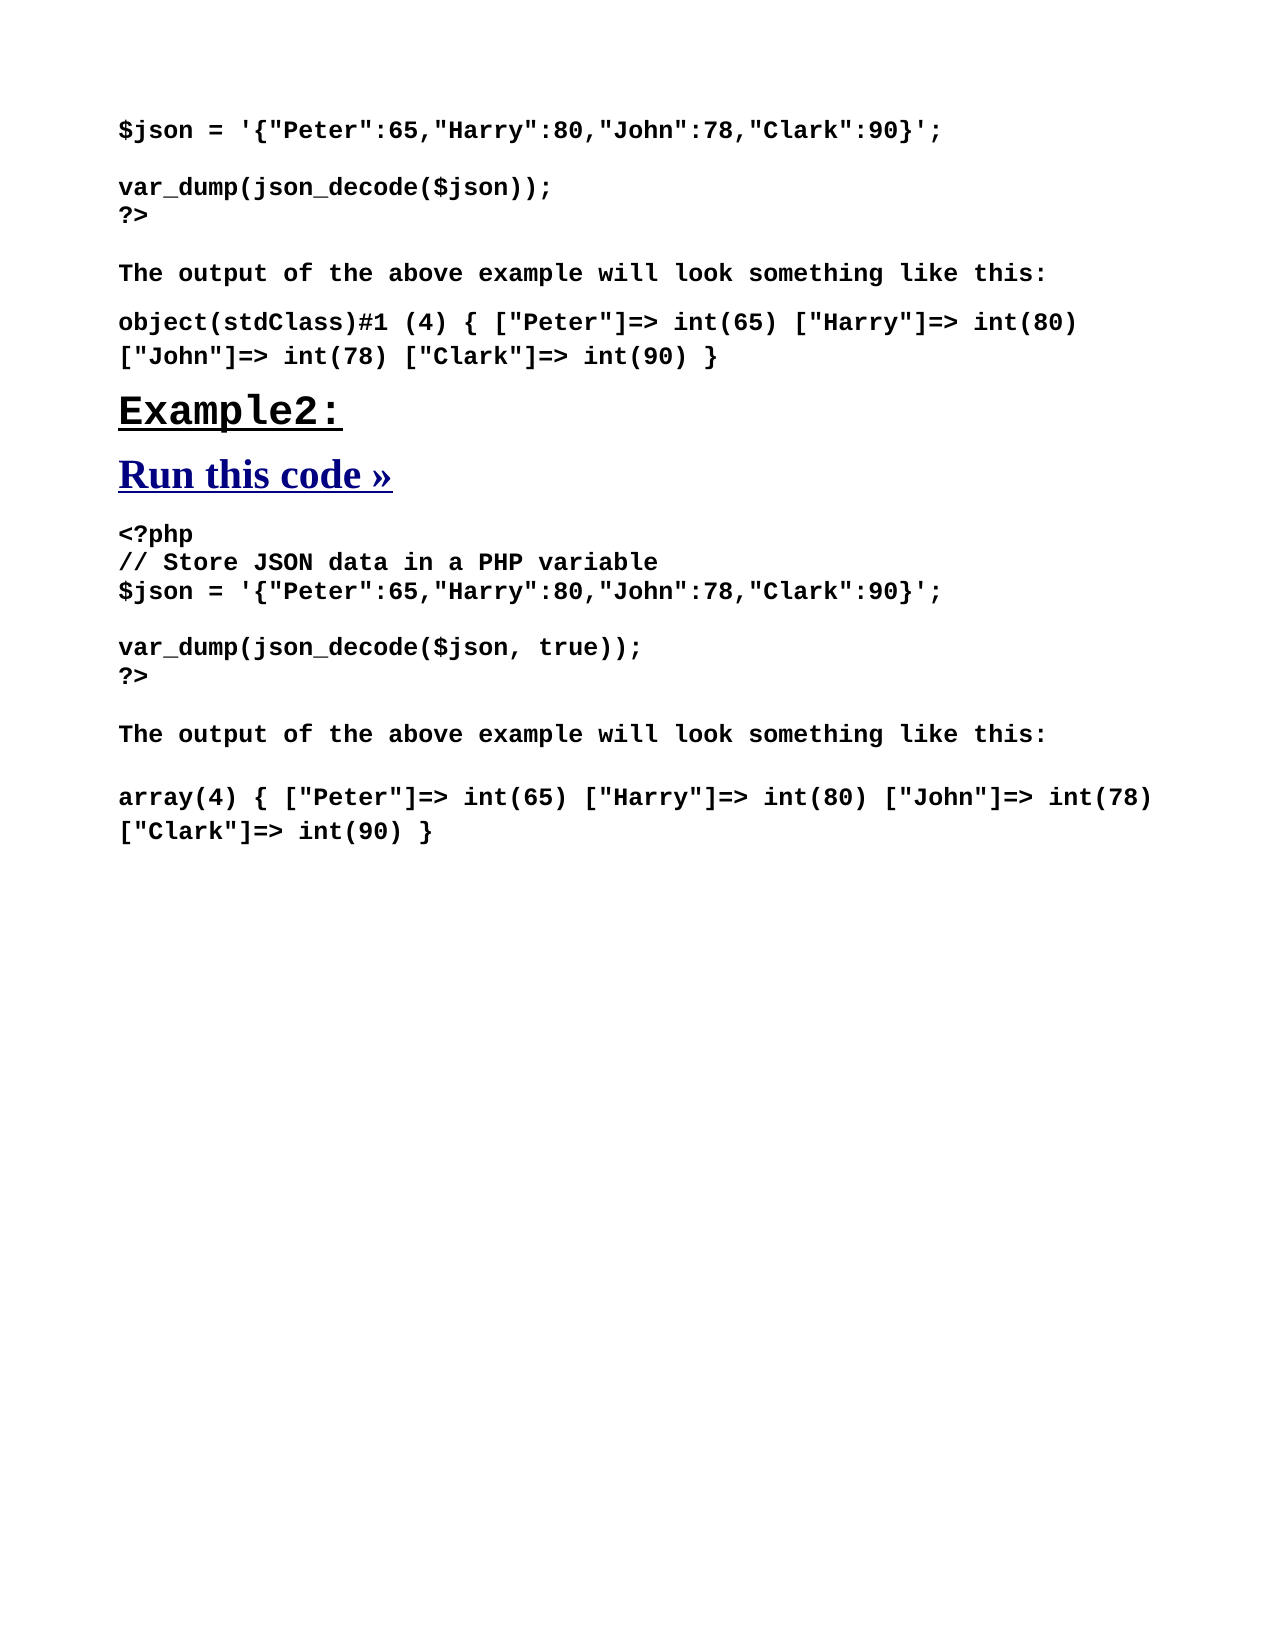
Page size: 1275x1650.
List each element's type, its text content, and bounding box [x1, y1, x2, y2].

text var_dump(json_decode($json, true)); [118, 635, 1157, 663]
subtitle Example2: [118, 390, 1157, 437]
text The output of the above example will look something like this: [118, 261, 1157, 289]
text <?php [118, 522, 1157, 550]
text ?> [118, 203, 1157, 231]
text Run this code » [118, 449, 1157, 497]
text $json = '{"Peter":65,"Harry":80,"John":78,"Clark":90}'; [118, 578, 1157, 607]
text object(stdClass)#1 (4) { ["Peter"]=> int(65) ["Harry"]=> int(80) ["John"]=> int(78) ["Clark"]=> int(90) } [118, 309, 1157, 372]
text $json = '{"Peter":65,"Harry":80,"John":78,"Clark":90}'; [118, 118, 1157, 146]
text The output of the above example will look something like this: [118, 721, 1157, 749]
text var_dump(json_decode($json)); [118, 175, 1157, 203]
text // Store JSON data in a PHP variable [118, 550, 1157, 578]
text array(4) { ["Peter"]=> int(65) ["Harry"]=> int(80) ["John"]=> int(78) ["Clark"]=> int(90) } [118, 784, 1157, 847]
text ?> [118, 663, 1157, 692]
